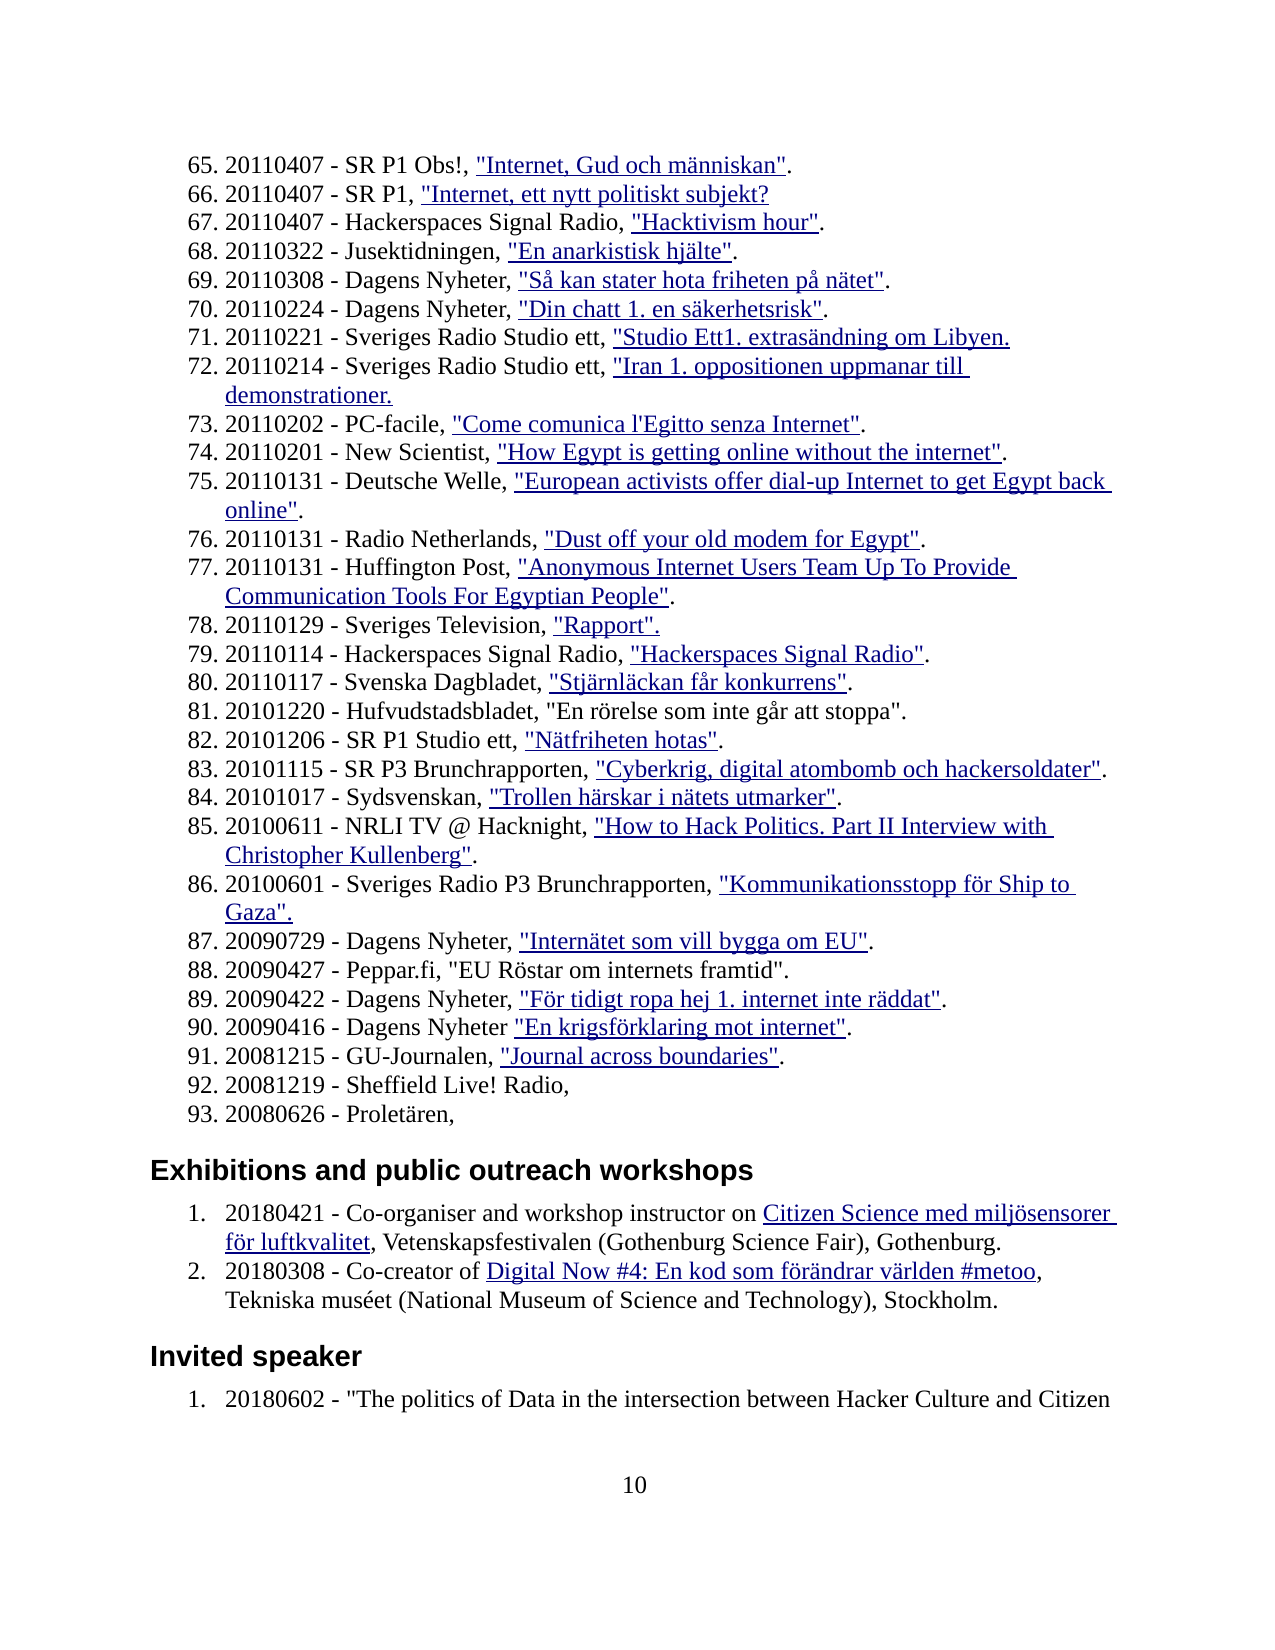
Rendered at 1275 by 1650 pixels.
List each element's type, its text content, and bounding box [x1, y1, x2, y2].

list 20180421 - Co-organiser and workshop instructor on Citizen Science med miljösensorer för luftkvalitet, Vetenskapsfestivalen (Gothenburg Science Fair), Gothenburg. [187, 1198, 1125, 1256]
list 20110221 - Sveriges Radio Studio ett, "Studio Ett1. extrasändning om Libyen. [187, 322, 1125, 351]
list 20100611 - NRLI TV @ Hacknight, "How to Hack Politics. Part II Interview with Christopher Kullenberg". [187, 811, 1125, 869]
list 20090729 - Dagens Nyheter, "Internätet som vill bygga om EU". [187, 926, 1125, 955]
list 20110322 - Jusektidningen, "En anarkistisk hjälte". [187, 236, 1125, 265]
list 20101206 - SR P1 Studio ett, "Nätfriheten hotas". [187, 725, 1125, 754]
list 20090422 - Dagens Nyheter, "För tidigt ropa hej 1. internet inte räddat". [187, 984, 1125, 1012]
list 20101220 - Hufvudstadsbladet, "En rörelse som inte går att stoppa". [187, 696, 1125, 725]
list 20090427 - Peppar.fi, "EU Röstar om internets framtid". [187, 955, 1125, 984]
list 20100601 - Sveriges Radio P3 Brunchrapporten, "Kommunikationsstopp för Ship to Gaza". [187, 869, 1125, 926]
list 20110201 - New Scientist, "How Egypt is getting online without the internet". [187, 437, 1125, 466]
list 20110131 - Radio Netherlands, "Dust off your old modem for Egypt". [187, 524, 1125, 552]
list 20081219 - Sheffield Live! Radio, [187, 1070, 1125, 1099]
list 20110202 - PC-facile, "Come comunica l'Egitto senza Internet". [187, 409, 1125, 437]
list 20180602 - "The politics of Data in the intersection between Hacker Culture and Citizen [187, 1384, 1125, 1413]
list 20110407 - SR P1, "Internet, ett nytt politiskt subjekt? [187, 179, 1125, 207]
list 20180308 - Co-creator of Digital Now #4: En kod som förändrar världen #metoo, Tekniska muséet (National Museum of Science and Technology), Stockholm. [187, 1256, 1125, 1313]
list 20110224 - Dagens Nyheter, "Din chatt 1. en säkerhetsrisk". [187, 294, 1125, 322]
list 20110214 - Sveriges Radio Studio ett, "Iran 1. oppositionen uppmanar till demonstrationer. [187, 351, 1125, 409]
list 20110131 - Deutsche Welle, "European activists offer dial-up Internet to get Egypt back online". [187, 466, 1125, 524]
list 20110407 - SR P1 Obs!, "Internet, Gud och människan". [187, 150, 1125, 179]
list 20101115 - SR P3 Brunchrapporten, "Cyberkrig, digital atombomb och hackersoldater". [187, 754, 1125, 782]
list 20110114 - Hackerspaces Signal Radio, "Hackerspaces Signal Radio". [187, 639, 1125, 667]
list 20110308 - Dagens Nyheter, "Så kan stater hota friheten på nätet". [187, 265, 1125, 294]
subtitle Exhibitions and public outreach workshops [150, 1152, 1125, 1186]
list 20090416 - Dagens Nyheter "En krigsförklaring mot internet". [187, 1012, 1125, 1041]
list 20110407 - Hackerspaces Signal Radio, "Hacktivism hour". [187, 207, 1125, 236]
list 20080626 - Proletären, [187, 1099, 1125, 1127]
list 20081215 - GU-Journalen, "Journal across boundaries". [187, 1041, 1125, 1070]
list 20110129 - Sveriges Television, "Rapport". [187, 610, 1125, 639]
subtitle Invited speaker [150, 1338, 1125, 1372]
list 20110131 - Huffington Post, "Anonymous Internet Users Team Up To Provide Communication Tools For Egyptian People". [187, 552, 1125, 610]
list 20101017 - Sydsvenskan, "Trollen härskar i nätets utmarker". [187, 782, 1125, 811]
list 20110117 - Svenska Dagbladet, "Stjärnläckan får konkurrens". [187, 667, 1125, 696]
